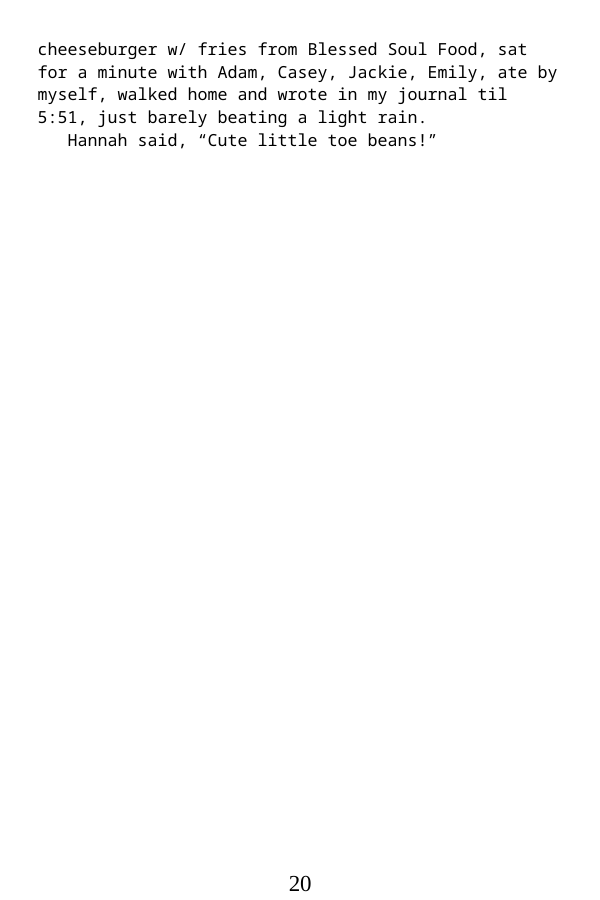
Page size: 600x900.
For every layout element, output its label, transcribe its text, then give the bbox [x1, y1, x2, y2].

text cheeseburger w/ fries from Blessed Soul Food, sat for a minute with Adam, Casey, Jackie, Emily, ate by myself, walked home and wrote in my journal til 5:51, just barely beating a light rain. [37, 37, 562, 128]
text Hannah said, “Cute little toe beans!” [37, 128, 562, 151]
